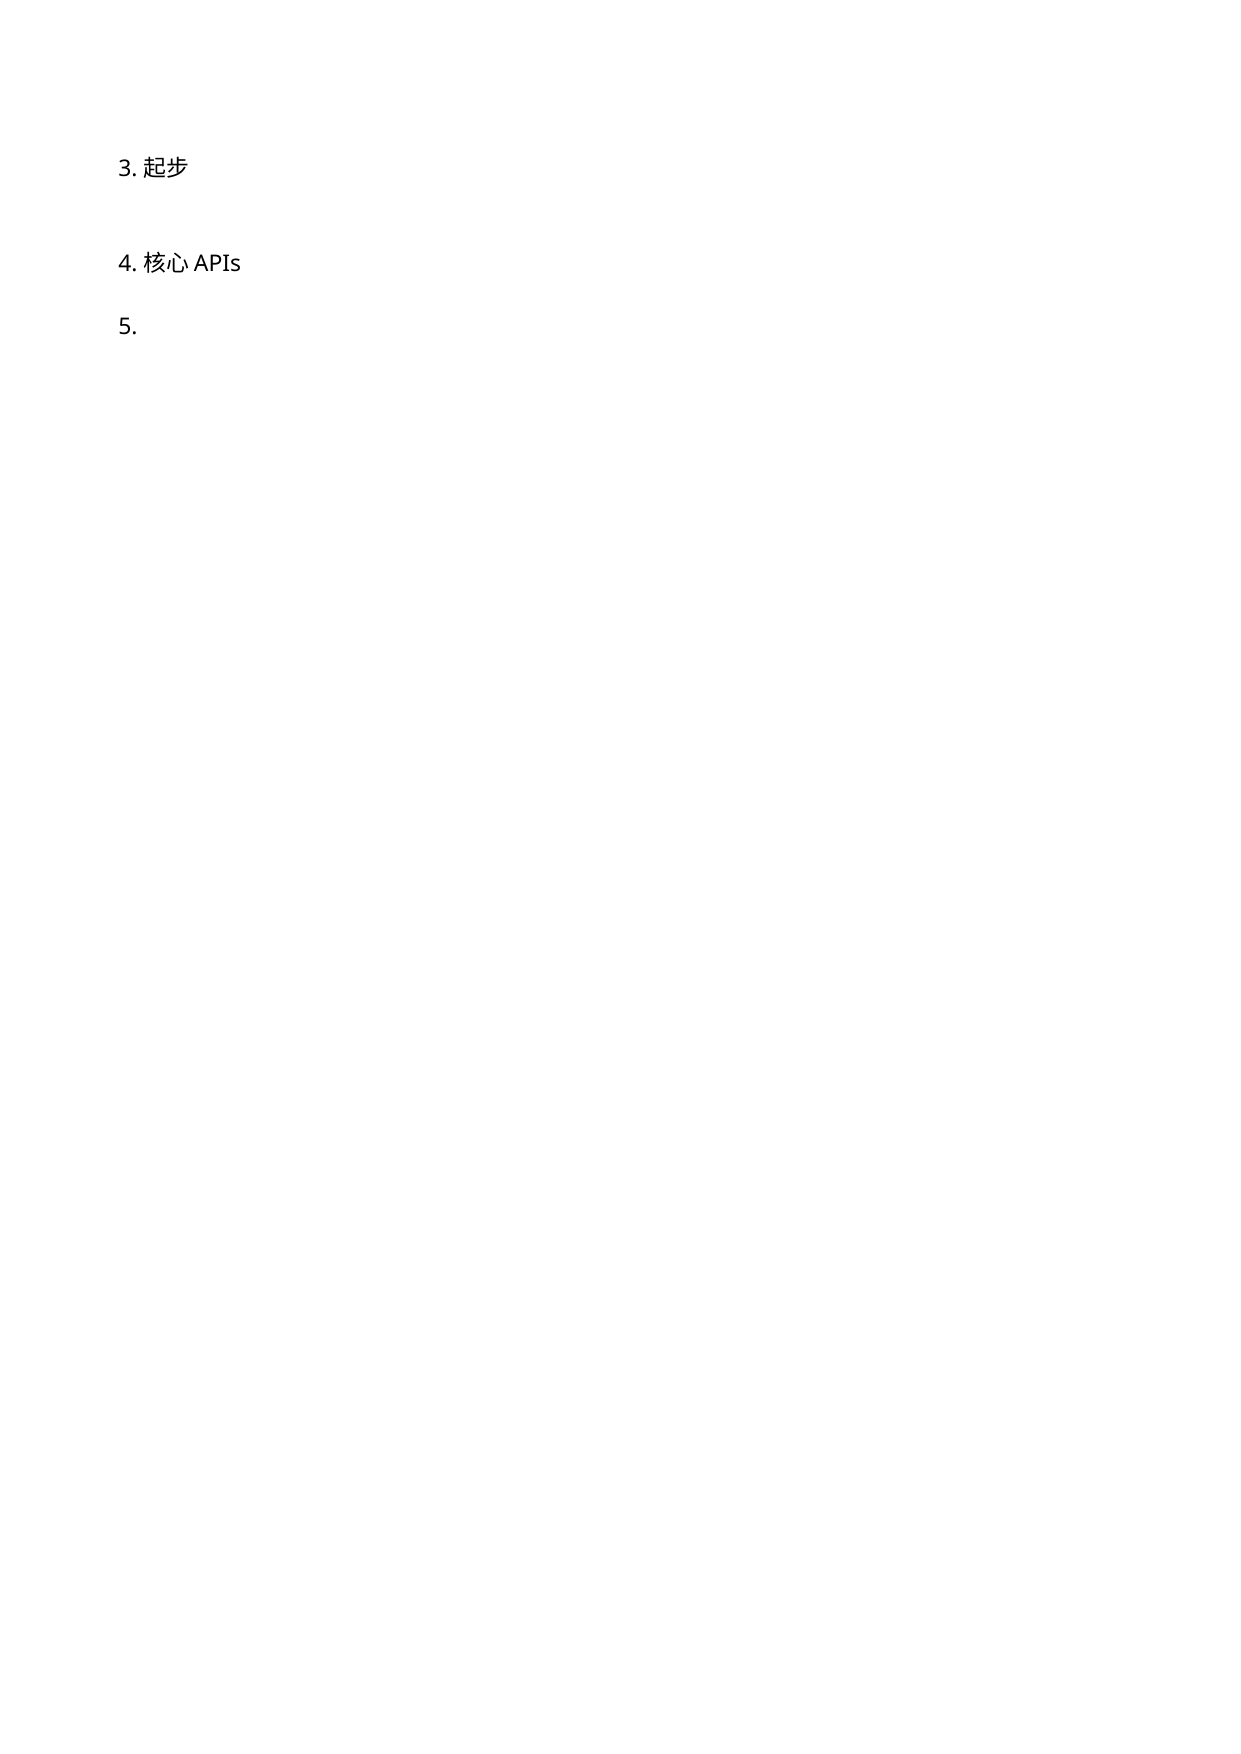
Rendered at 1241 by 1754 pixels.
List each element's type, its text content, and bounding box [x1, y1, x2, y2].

text 3. 起步 [118, 149, 1122, 183]
text 4. 核心APIs [118, 245, 1122, 278]
text 5. [118, 310, 1122, 341]
